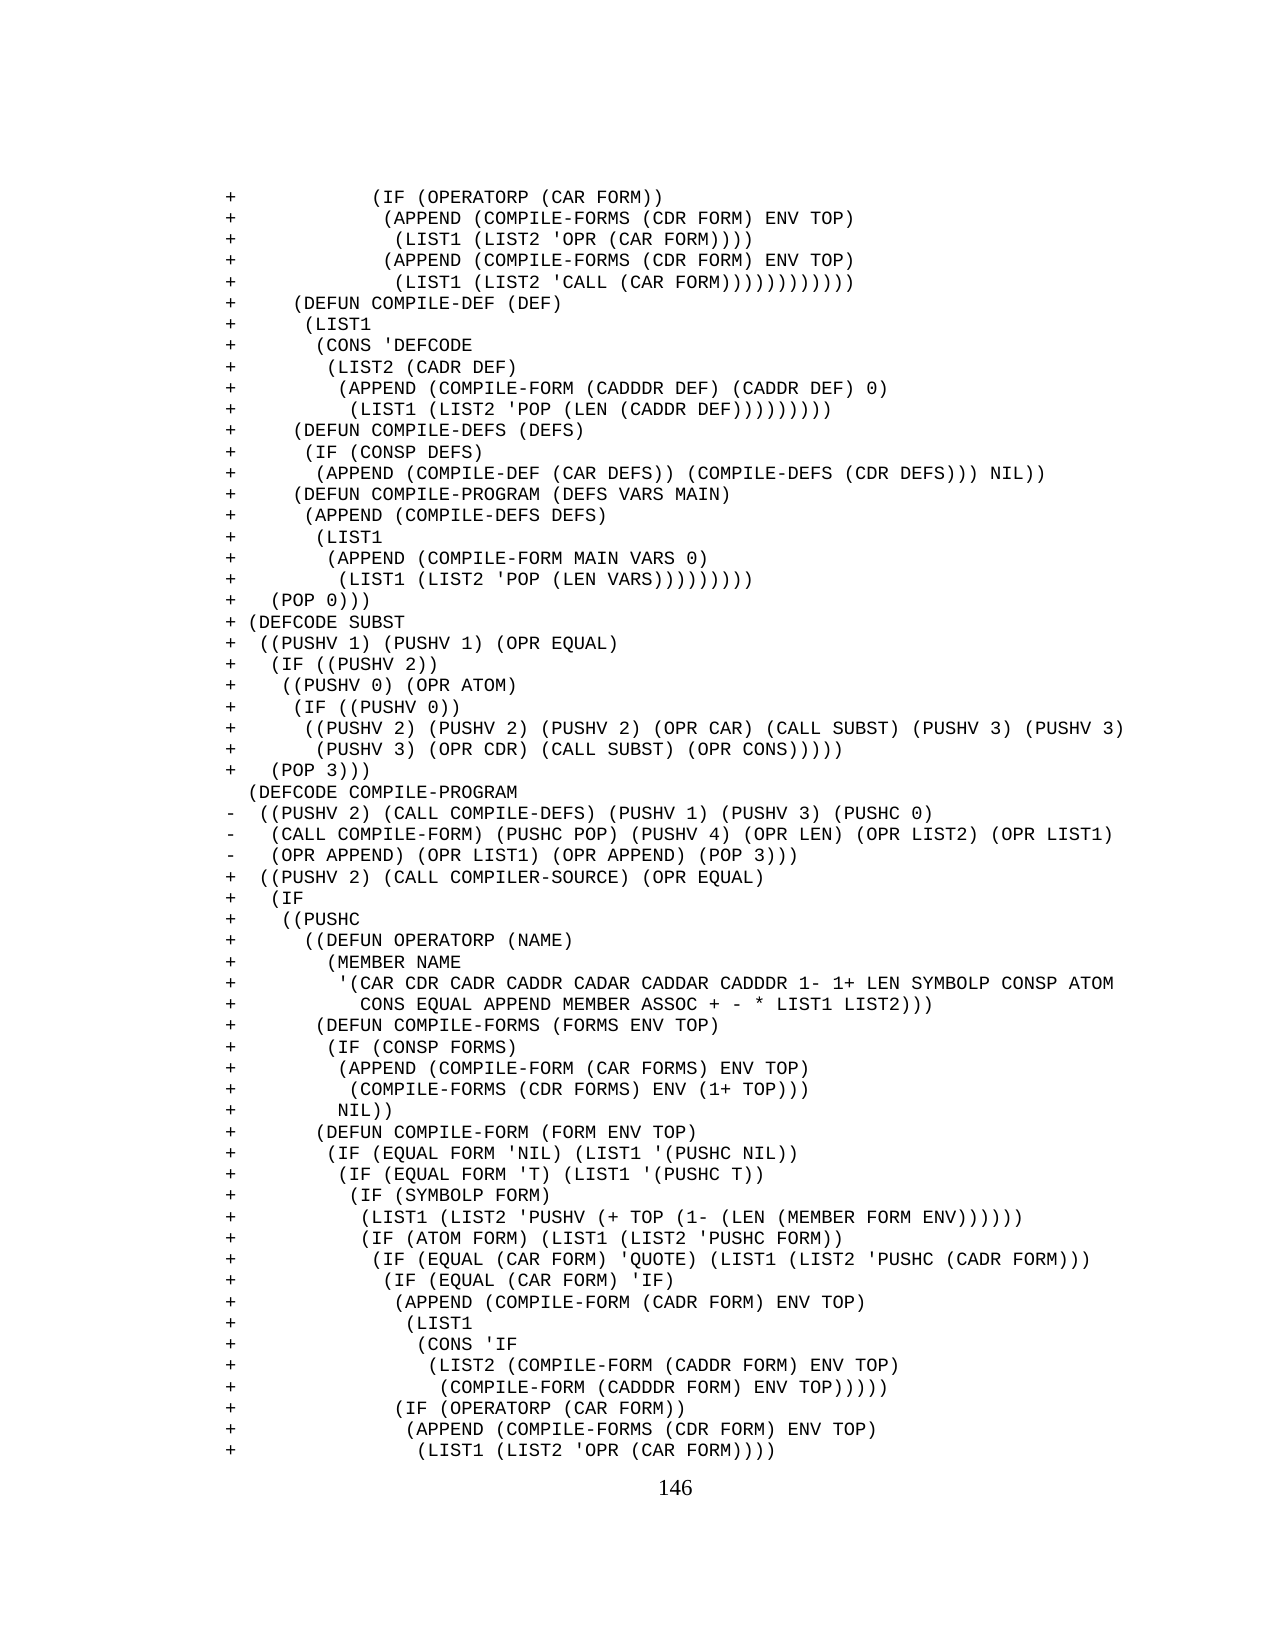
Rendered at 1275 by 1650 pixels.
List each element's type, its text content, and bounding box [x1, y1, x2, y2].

text + (IF (CONSP DEFS) [225, 442, 1125, 464]
text + NIL)) [225, 1101, 1125, 1122]
text + (IF (OPERATORP (CAR FORM)) [225, 187, 1125, 209]
text + (APPEND (COMPILE-DEFS DEFS) [225, 506, 1125, 527]
text + (MEMBER NAME [225, 952, 1125, 974]
text + '(CAR CDR CADR CADDR CADAR CADDAR CADDDR 1- 1+ LEN SYMBOLP CONSP ATOM [225, 974, 1125, 995]
text + (LIST1 (LIST2 'CALL (CAR FORM)))))))))))) [225, 272, 1125, 294]
text + (PUSHV 3) (OPR CDR) (CALL SUBST) (OPR CONS))))) [225, 740, 1125, 761]
text + (LIST1 (LIST2 'POP (LEN (CADDR DEF))))))))) [225, 400, 1125, 421]
text + (LIST1 (LIST2 'OPR (CAR FORM)))) [225, 1441, 1125, 1462]
text - ((PUSHV 2) (CALL COMPILE-DEFS) (PUSHV 1) (PUSHV 3) (PUSHC 0) [225, 804, 1125, 825]
text + (APPEND (COMPILE-FORM (CADDDR DEF) (CADDR DEF) 0) [225, 379, 1125, 400]
text - (CALL COMPILE-FORM) (PUSHC POP) (PUSHV 4) (OPR LEN) (OPR LIST2) (OPR LIST1) [225, 825, 1125, 846]
text + (COMPILE-FORMS (CDR FORMS) ENV (1+ TOP))) [225, 1080, 1125, 1101]
text + (APPEND (COMPILE-FORMS (CDR FORM) ENV TOP) [225, 209, 1125, 230]
text + (LIST1 (LIST2 'PUSHV (+ TOP (1- (LEN (MEMBER FORM ENV)))))) [225, 1207, 1125, 1229]
text + (LIST1 (LIST2 'POP (LEN VARS))))))))) [225, 570, 1125, 591]
text + ((PUSHV 0) (OPR ATOM) [225, 676, 1125, 697]
text + (APPEND (COMPILE-FORM (CADR FORM) ENV TOP) [225, 1292, 1125, 1314]
text + (DEFUN COMPILE-DEFS (DEFS) [225, 421, 1125, 442]
text + (POP 0))) [225, 591, 1125, 612]
text + (IF (EQUAL FORM 'T) (LIST1 '(PUSHC T)) [225, 1165, 1125, 1186]
text + (LIST2 (COMPILE-FORM (CADDR FORM) ENV TOP) [225, 1356, 1125, 1377]
text + ((PUSHC [225, 910, 1125, 931]
text + ((PUSHV 2) (PUSHV 2) (PUSHV 2) (OPR CAR) (CALL SUBST) (PUSHV 3) (PUSHV 3) [225, 719, 1125, 740]
text + (IF ((PUSHV 0)) [225, 697, 1125, 719]
text + (APPEND (COMPILE-FORMS (CDR FORM) ENV TOP) [225, 251, 1125, 272]
text + (DEFCODE SUBST [225, 612, 1125, 634]
text + (POP 3))) [225, 761, 1125, 782]
text + (APPEND (COMPILE-FORMS (CDR FORM) ENV TOP) [225, 1420, 1125, 1441]
text + CONS EQUAL APPEND MEMBER ASSOC + - * LIST1 LIST2))) [225, 995, 1125, 1016]
text + (IF (EQUAL FORM 'NIL) (LIST1 '(PUSHC NIL)) [225, 1144, 1125, 1165]
text + (IF (ATOM FORM) (LIST1 (LIST2 'PUSHC FORM)) [225, 1229, 1125, 1250]
text + (DEFUN COMPILE-DEF (DEF) [225, 294, 1125, 315]
text + (IF [225, 889, 1125, 910]
text + (LIST1 [225, 1314, 1125, 1335]
text + (IF ((PUSHV 2)) [225, 655, 1125, 676]
text + (COMPILE-FORM (CADDDR FORM) ENV TOP))))) [225, 1377, 1125, 1399]
text + (CONS 'DEFCODE [225, 336, 1125, 357]
text + (IF (EQUAL (CAR FORM) 'IF) [225, 1271, 1125, 1292]
text + (APPEND (COMPILE-FORM (CAR FORMS) ENV TOP) [225, 1059, 1125, 1080]
text (DEFCODE COMPILE-PROGRAM [225, 782, 1125, 804]
text + (LIST1 [225, 315, 1125, 336]
text + (IF (CONSP FORMS) [225, 1037, 1125, 1059]
text + (LIST1 [225, 527, 1125, 549]
text + (APPEND (COMPILE-DEF (CAR DEFS)) (COMPILE-DEFS (CDR DEFS))) NIL)) [225, 464, 1125, 485]
text + (DEFUN COMPILE-PROGRAM (DEFS VARS MAIN) [225, 485, 1125, 506]
text + (CONS 'IF [225, 1335, 1125, 1356]
text + (APPEND (COMPILE-FORM MAIN VARS 0) [225, 549, 1125, 570]
text + ((PUSHV 1) (PUSHV 1) (OPR EQUAL) [225, 634, 1125, 655]
text + (IF (EQUAL (CAR FORM) 'QUOTE) (LIST1 (LIST2 'PUSHC (CADR FORM))) [225, 1250, 1125, 1271]
text + (DEFUN COMPILE-FORM (FORM ENV TOP) [225, 1122, 1125, 1144]
text + ((PUSHV 2) (CALL COMPILER-SOURCE) (OPR EQUAL) [225, 867, 1125, 889]
text - (OPR APPEND) (OPR LIST1) (OPR APPEND) (POP 3))) [225, 846, 1125, 867]
text + (IF (OPERATORP (CAR FORM)) [225, 1399, 1125, 1420]
text + (LIST2 (CADR DEF) [225, 357, 1125, 379]
text + (DEFUN COMPILE-FORMS (FORMS ENV TOP) [225, 1016, 1125, 1037]
text + (IF (SYMBOLP FORM) [225, 1186, 1125, 1207]
text + (LIST1 (LIST2 'OPR (CAR FORM)))) [225, 230, 1125, 251]
text + ((DEFUN OPERATORP (NAME) [225, 931, 1125, 952]
